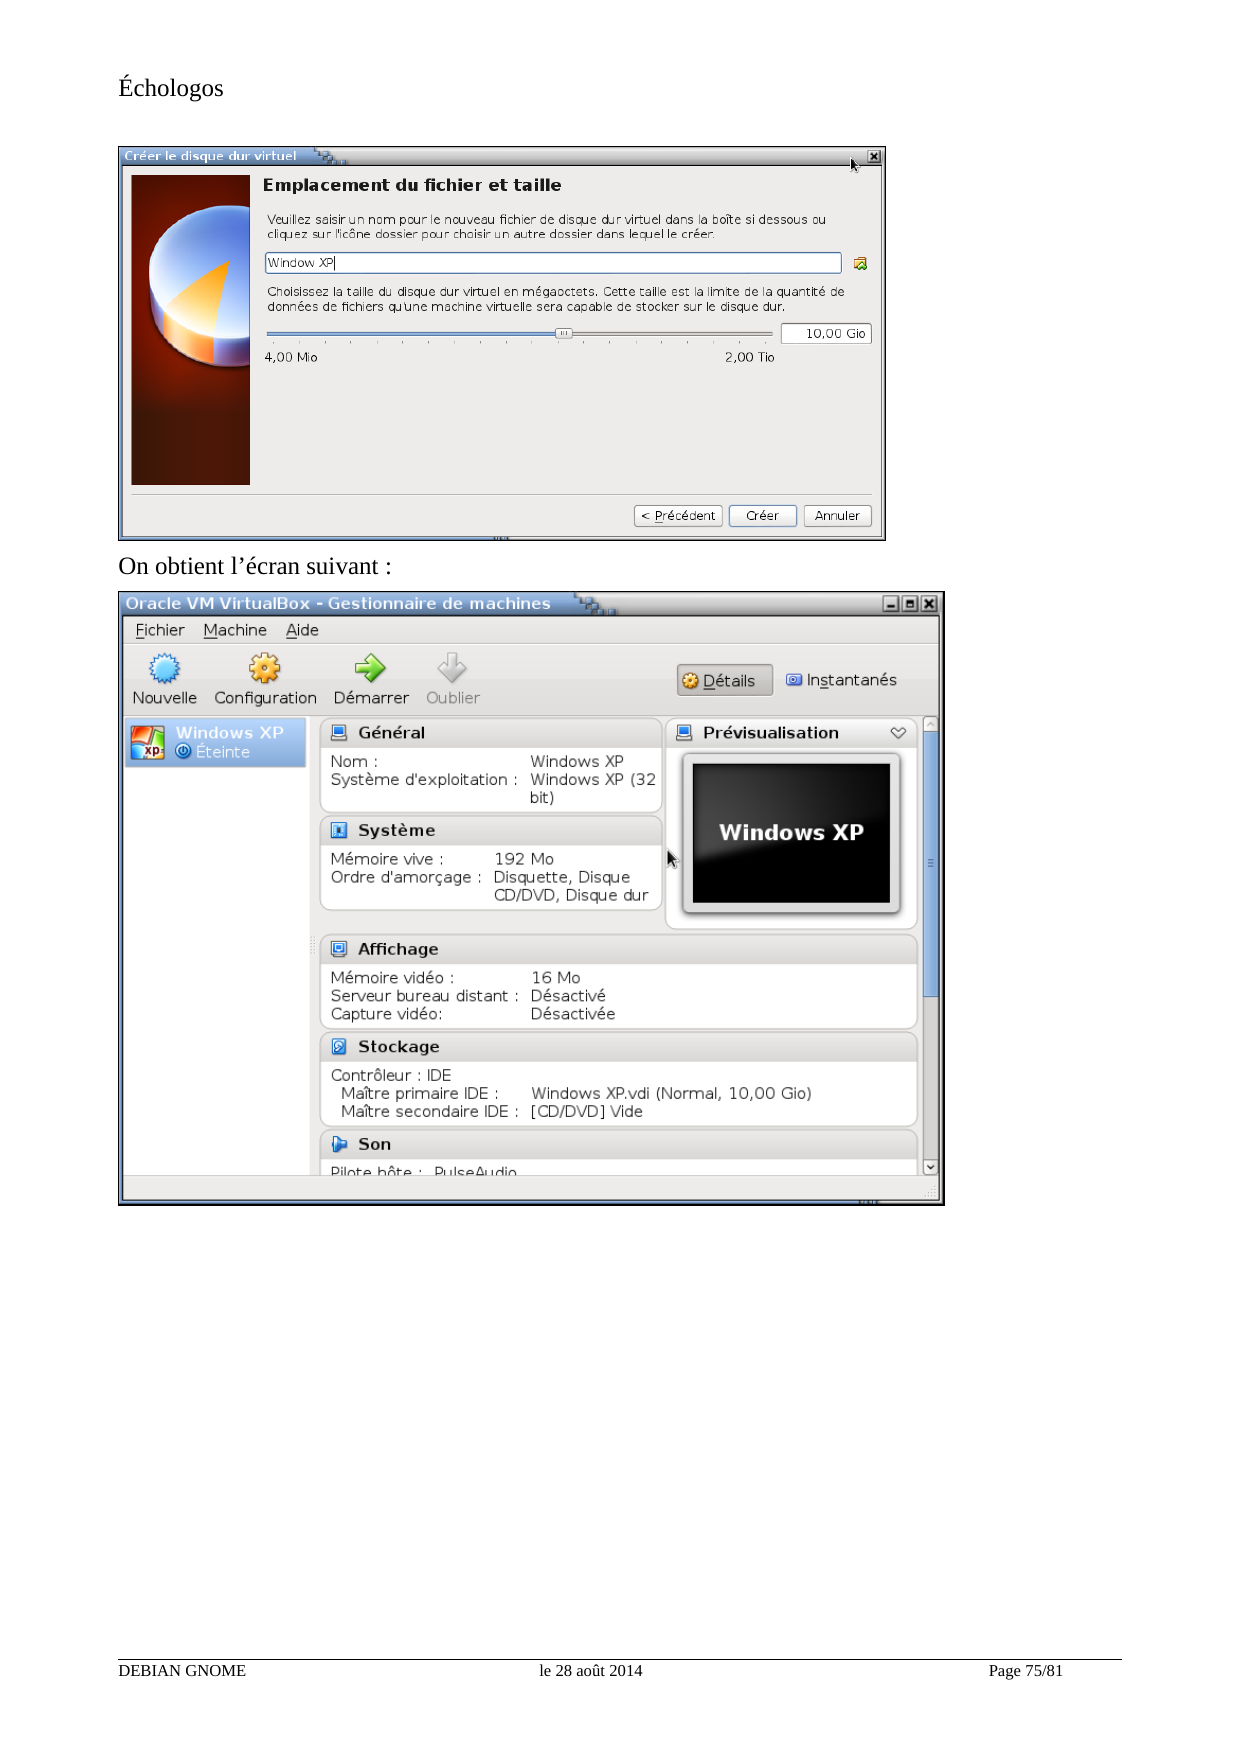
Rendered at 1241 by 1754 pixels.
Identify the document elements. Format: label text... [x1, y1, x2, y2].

text On obtient l’écran suivant : [118, 552, 1122, 580]
picture [118, 591, 945, 1206]
picture [118, 146, 886, 541]
